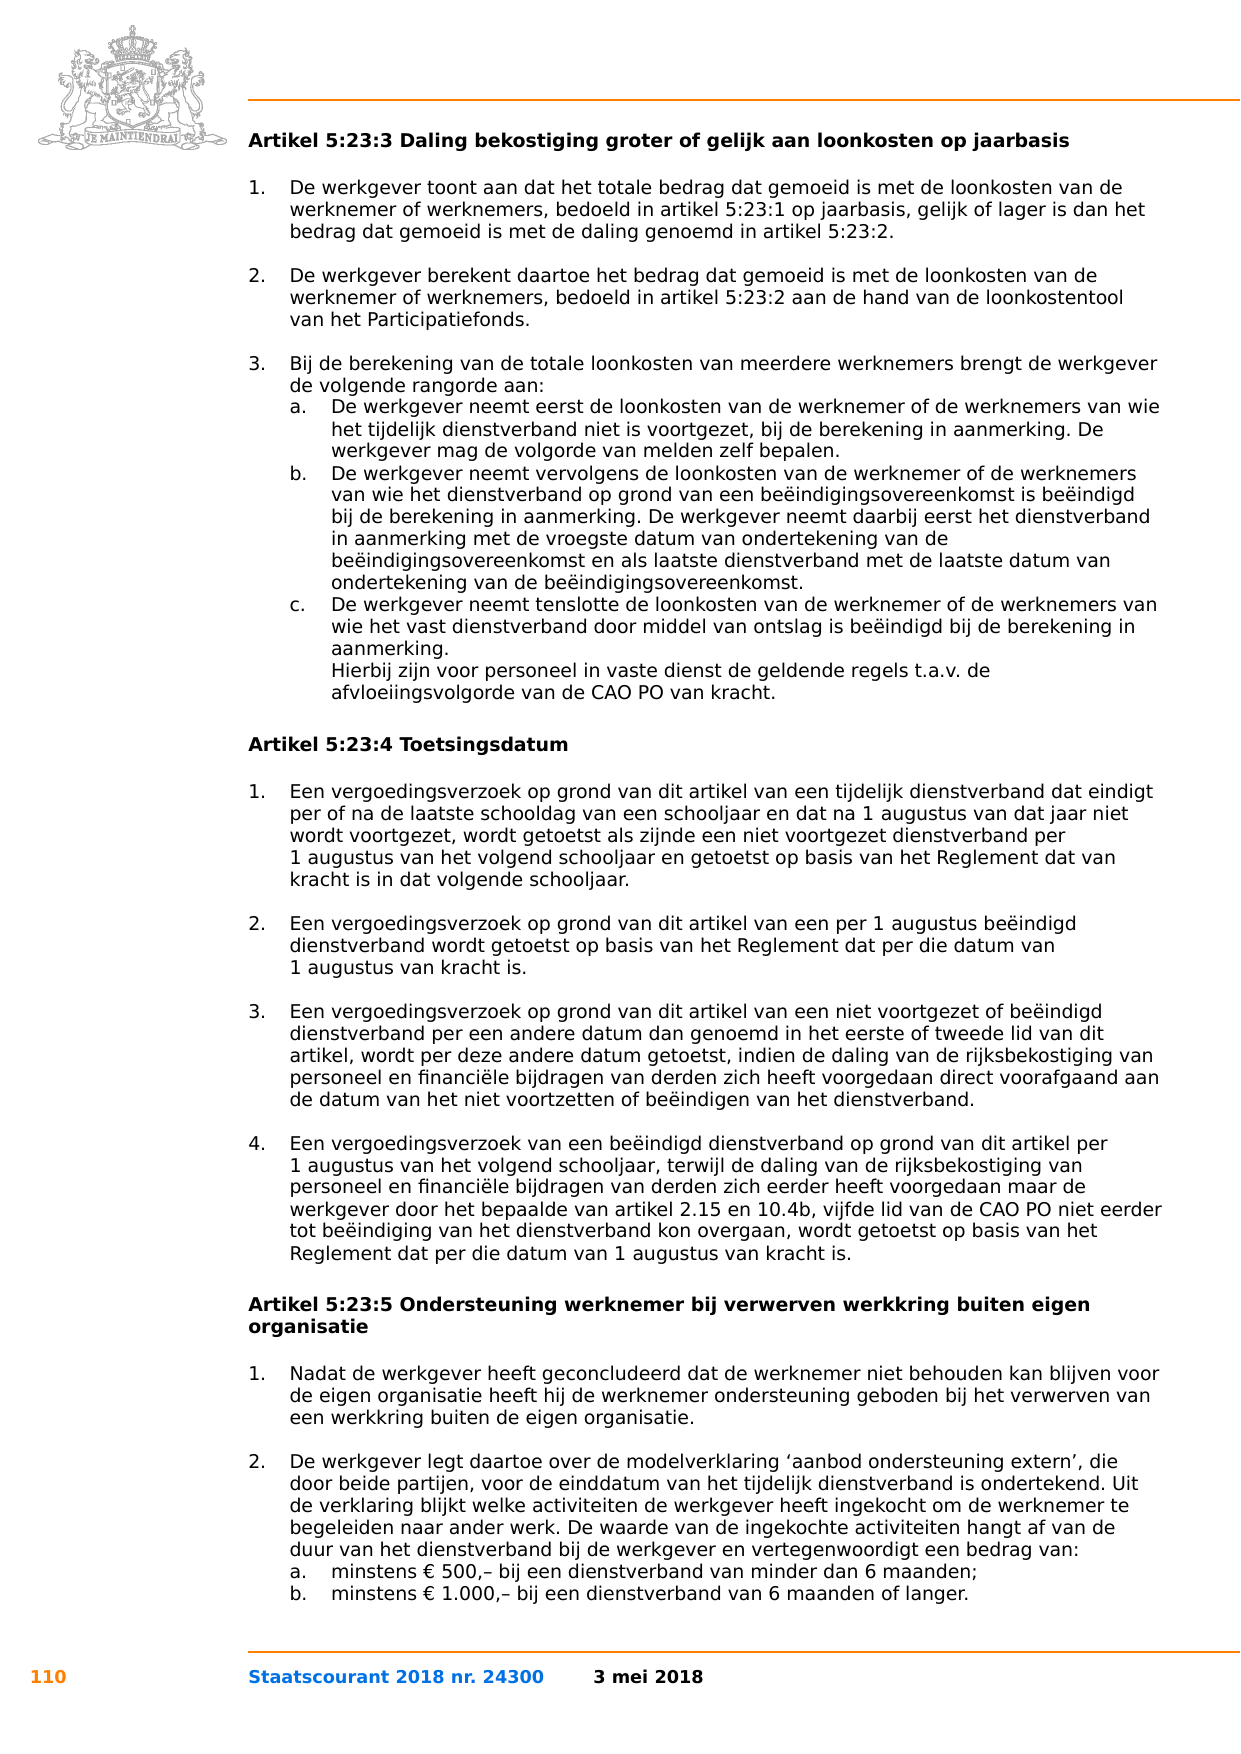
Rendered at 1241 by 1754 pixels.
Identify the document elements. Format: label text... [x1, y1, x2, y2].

subtitle Artikel 5:23:3 Daling bekostiging groter of gelijk aan loonkosten op jaarbasis [248, 130, 1163, 152]
text 1. De werkgever toont aan dat het totale bedrag dat gemoeid is met de loonkosten van de werknemer of werknemers, bedoeld in artikel 5:23:1 op jaarbasis, gelijk of lager is dan het bedrag dat gemoeid is met de daling genoemd in artikel 5:23:2. [248, 177, 1163, 243]
subtitle Artikel 5:23:5 Ondersteuning werknemer bij verwerven werkkring buiten eigen organisatie [248, 1294, 1163, 1338]
text b. De werkgever neemt vervolgens de loonkosten van de werknemer of de werknemers van wie het dienstverband op grond van een beëindigingsovereenkomst is beëindigd bij de berekening in aanmerking. De werkgever neemt daarbij eerst het dienstverband in aanmerking met de vroegste datum van ondertekening van de beëindigingsovereenkomst en als laatste dienstverband met de laatste datum van ondertekening van de beëindigingsovereenkomst. [289, 462, 1163, 594]
text c. De werkgever neemt tenslotte de loonkosten van de werknemer of de werknemers van wie het vast dienstverband door middel van ontslag is beëindigd bij de berekening in aanmerking. [289, 594, 1163, 660]
text 2. De werkgever berekent daartoe het bedrag dat gemoeid is met de loonkosten van de werknemer of werknemers, bedoeld in artikel 5:23:2 aan de hand van de loonkostentool van het Participatiefonds. [248, 265, 1163, 331]
text 1. Een vergoedingsverzoek op grond van dit artikel van een tijdelijk dienstverband dat eindigt per of na de laatste schooldag van een schooljaar en dat na 1 augustus van dat jaar niet wordt voortgezet, wordt getoetst als zijnde een niet voortgezet dienstverband per 1 augustus van het volgend schooljaar en getoetst op basis van het Reglement dat van kracht is in dat volgende schooljaar. [248, 781, 1163, 891]
text 1. Nadat de werkgever heeft geconcludeerd dat de werknemer niet behouden kan blijven voor de eigen organisatie heeft hij de werknemer ondersteuning geboden bij het verwerven van een werkkring buiten de eigen organisatie. [248, 1363, 1163, 1429]
text 3. Bij de berekening van de totale loonkosten van meerdere werknemers brengt de werkgever de volgende rangorde aan: [248, 352, 1163, 396]
subtitle Artikel 5:23:4 Toetsingsdatum [248, 734, 1163, 756]
picture [38, 25, 227, 150]
text 3. Een vergoedingsverzoek op grond van dit artikel van een niet voortgezet of beëindigd dienstverband per een andere datum dan genoemd in het eerste of tweede lid van dit artikel, wordt per deze andere datum getoetst, indien de daling van de rijksbekostiging van personeel en financiële bijdragen van derden zich heeft voorgedaan direct voorafgaand aan de datum van het niet voortzetten of beëindigen van het dienstverband. [248, 1001, 1163, 1111]
text 2. Een vergoedingsverzoek op grond van dit artikel van een per 1 augustus beëindigd dienstverband wordt getoetst op basis van het Reglement dat per die datum van 1 augustus van kracht is. [248, 913, 1163, 979]
text b. minstens € 1.000,– bij een dienstverband van 6 maanden of langer. [289, 1583, 1163, 1605]
text a. minstens € 500,– bij een dienstverband van minder dan 6 maanden; [289, 1561, 1163, 1583]
text 4. Een vergoedingsverzoek van een beëindigd dienstverband op grond van dit artikel per 1 augustus van het volgend schooljaar, terwijl de daling van de rijksbekostiging van personeel en financiële bijdragen van derden zich eerder heeft voorgedaan maar de werkgever door het bepaalde van artikel 2.15 en 10.4b, vijfde lid van de CAO PO niet eerder tot beëindiging van het dienstverband kon overgaan, wordt getoetst op basis van het Reglement dat per die datum van 1 augustus van kracht is. [248, 1132, 1163, 1264]
text Hierbij zijn voor personeel in vaste dienst de geldende regels t.a.v. de afvloeiingsvolgorde van de CAO PO van kracht. [331, 660, 1163, 704]
text a. De werkgever neemt eerst de loonkosten van de werknemer of de werknemers van wie het tijdelijk dienstverband niet is voortgezet, bij de berekening in aanmerking. De werkgever mag de volgorde van melden zelf bepalen. [289, 396, 1163, 462]
text 2. De werkgever legt daartoe over de modelverklaring ‘aanbod ondersteuning extern’, die door beide partijen, voor de einddatum van het tijdelijk dienstverband is ondertekend. Uit de verklaring blijkt welke activiteiten de werkgever heeft ingekocht om de werknemer te begeleiden naar ander werk. De waarde van de ingekochte activiteiten hangt af van de duur van het dienstverband bij de werkgever en vertegenwoordigt een bedrag van: [248, 1451, 1163, 1561]
